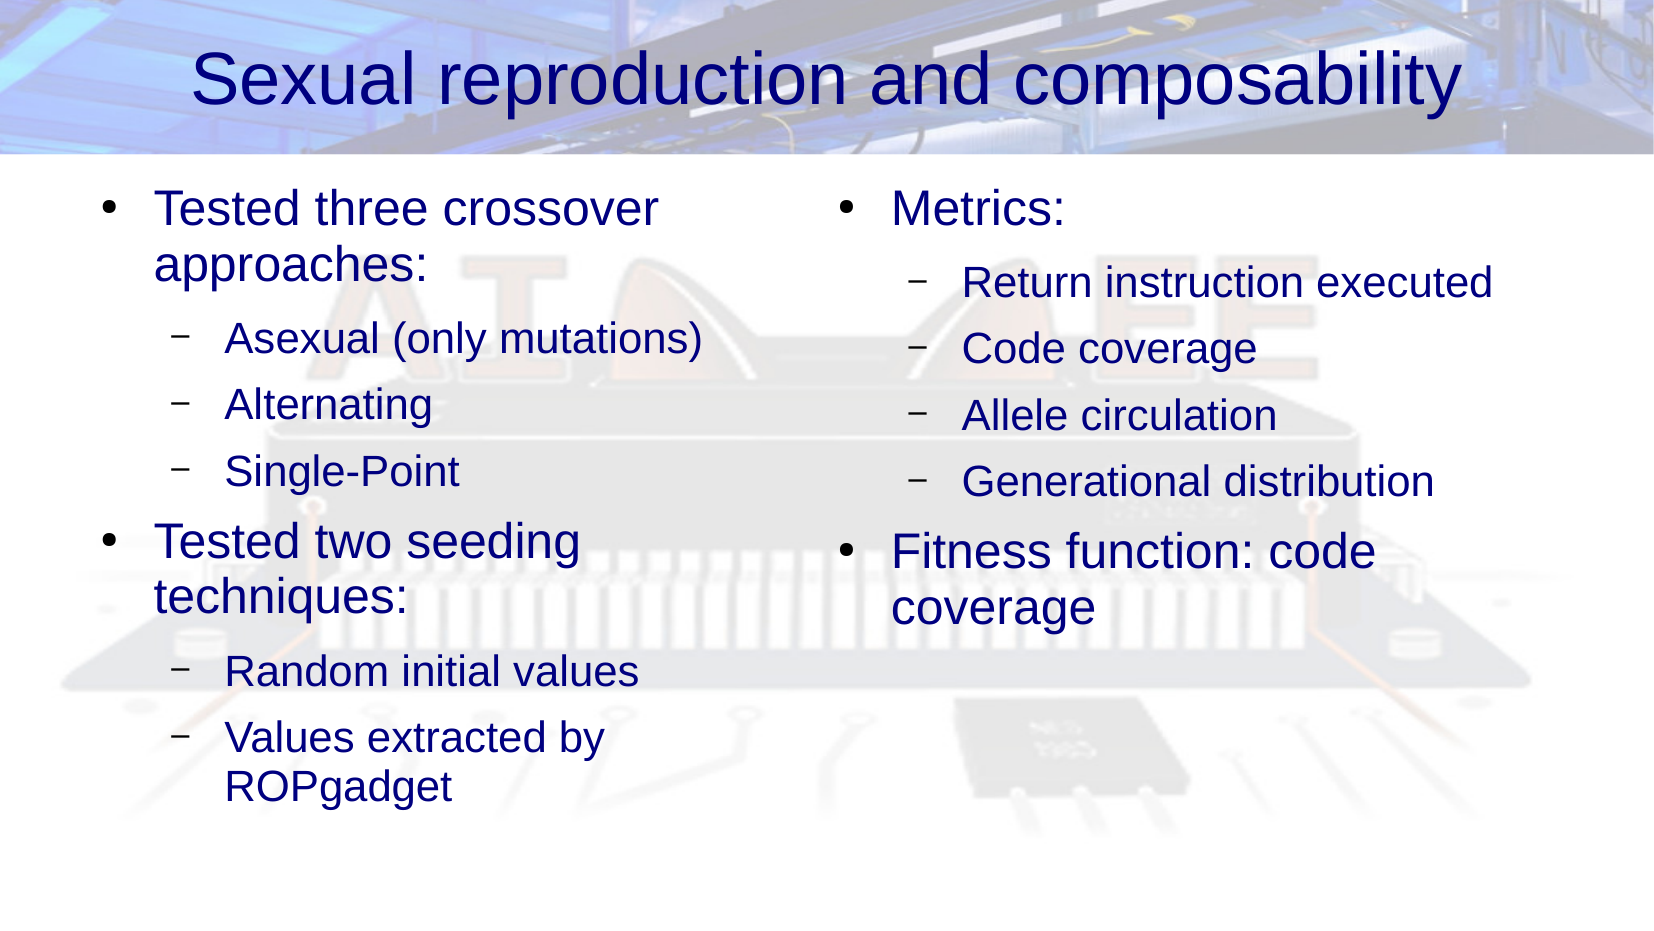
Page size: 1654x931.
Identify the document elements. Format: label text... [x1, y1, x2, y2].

picture [0, 0, 1654, 931]
title Sexual reproduction and composability [82, 37, 1571, 121]
list Tested three crossover approaches: Asexual (only mutations) Alternating Single-Point Tested two seeding techniques: Random initial values Values extracted by ROPgadget [82, 180, 793, 811]
list Metrics: Return instruction executed Code coverage Allele circulation Generational distribution Fitness function: code coverage [819, 180, 1531, 811]
